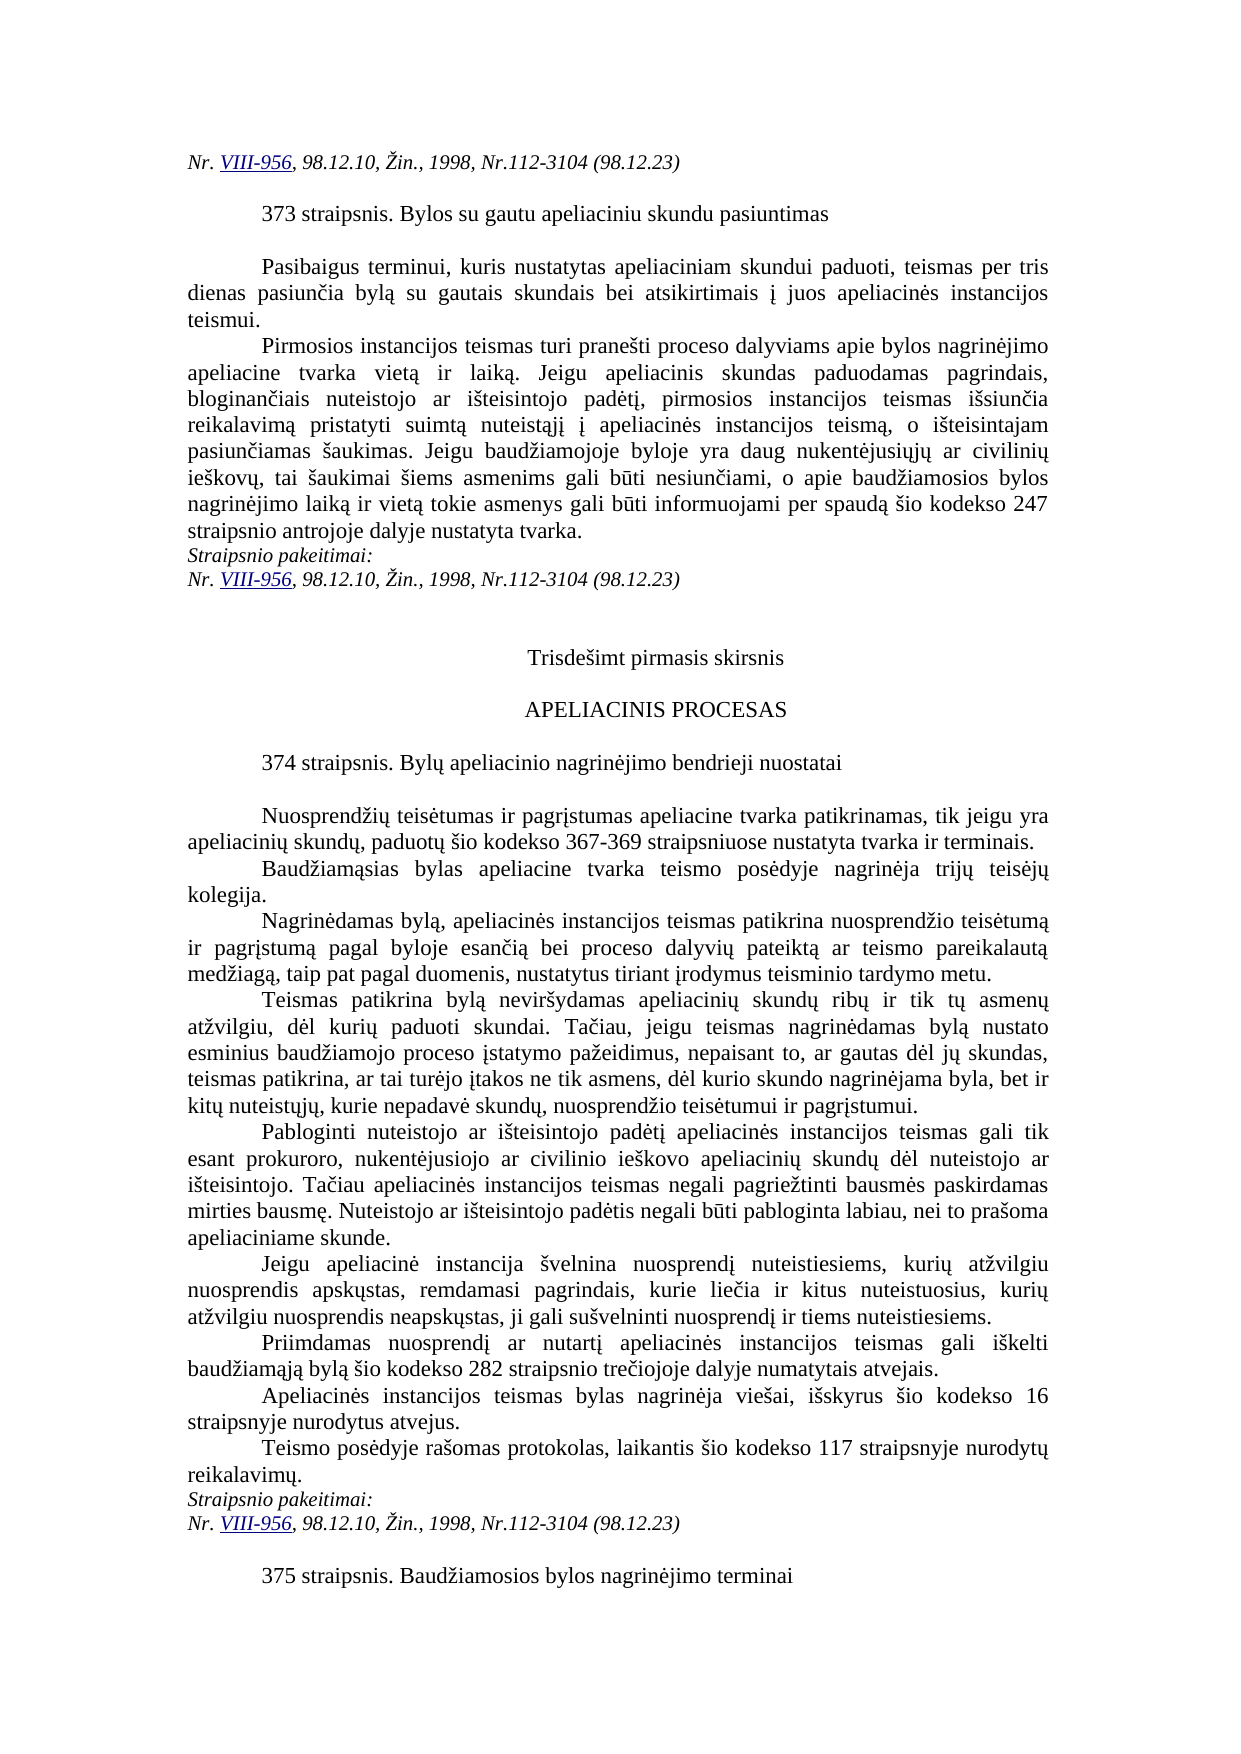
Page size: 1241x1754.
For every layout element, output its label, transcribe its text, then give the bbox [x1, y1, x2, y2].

text Apeliacinės instancijos teismas bylas nagrinėja viešai, išskyrus šio kodekso 16 straipsnyje nurodytus atvejus. [187, 1382, 1050, 1434]
text Teismas patikrina bylą neviršydamas apeliacinių skundų ribų ir tik tų asmenų atžvilgiu, dėl kurių paduoti skundai. Tačiau, jeigu teismas nagrinėdamas bylą nustato esminius baudžiamojo proceso įstatymo pažeidimus, nepaisant to, ar gautas dėl jų skundas, teismas patikrina, ar tai turėjo įtakos ne tik asmens, dėl kurio skundo nagrinėjama byla, bet ir kitų nuteistųjų, kurie nepadavė skundų, nuosprendžio teisėtumui ir pagrįstumui. [187, 986, 1050, 1118]
text 375 straipsnis. Baudžiamosios bylos nagrinėjimo terminai [187, 1562, 1050, 1588]
text Baudžiamąsias bylas apeliacine tvarka teismo posėdyje nagrinėja trijų teisėjų kolegija. [187, 855, 1050, 907]
text Nr. VIII-956, 98.12.10, Žin., 1998, Nr.112-3104 (98.12.23) [187, 1511, 1050, 1535]
text Nagrinėdamas bylą, apeliacinės instancijos teismas patikrina nuosprendžio teisėtumą ir pagrįstumą pagal byloje esančią bei proceso dalyvių pateiktą ar teismo pareikalautą medžiagą, taip pat pagal duomenis, nustatytus tiriant įrodymus teisminio tardymo metu. [187, 907, 1050, 986]
text Trisdešimt pirmasis skirsnis [187, 644, 1050, 670]
text Teismo posėdyje rašomas protokolas, laikantis šio kodekso 117 straipsnyje nurodytų reikalavimų. [187, 1434, 1050, 1487]
text Nr. VIII-956, 98.12.10, Žin., 1998, Nr.112-3104 (98.12.23) [187, 567, 1050, 591]
text Priimdamas nuosprendį ar nutartį apeliacinės instancijos teismas gali iškelti baudžiamąją bylą šio kodekso 282 straipsnio trečiojoje dalyje numatytais atvejais. [187, 1329, 1050, 1382]
text APELIACINIS PROCESAS [187, 697, 1050, 723]
text 373 straipsnis. Bylos su gautu apeliaciniu skundu pasiuntimas [187, 200, 1050, 227]
text Pirmosios instancijos teismas turi pranešti proceso dalyviams apie bylos nagrinėjimo apeliacine tvarka vietą ir laiką. Jeigu apeliacinis skundas paduodamas pagrindais, bloginančiais nuteistojo ar išteisintojo padėtį, pirmosios instancijos teismas išsiunčia reikalavimą pristatyti suimtą nuteistąjį į apeliacinės instancijos teismą, o išteisintajam pasiunčiamas šaukimas. Jeigu baudžiamojoje byloje yra daug nukentėjusiųjų ar civilinių ieškovų, tai šaukimai šiems asmenims gali būti nesiunčiami, o apie baudžiamosios bylos nagrinėjimo laiką ir vietą tokie asmenys gali būti informuojami per spaudą šio kodekso 247 straipsnio antrojoje dalyje nustatyta tvarka. [187, 332, 1050, 543]
text Nuosprendžių teisėtumas ir pagrįstumas apeliacine tvarka patikrinamas, tik jeigu yra apeliacinių skundų, paduotų šio kodekso 367-369 straipsniuose nustatyta tvarka ir terminais. [187, 802, 1050, 855]
text Nr. VIII-956, 98.12.10, Žin., 1998, Nr.112-3104 (98.12.23) [187, 150, 1050, 174]
text Pabloginti nuteistojo ar išteisintojo padėtį apeliacinės instancijos teismas gali tik esant prokuroro, nukentėjusiojo ar civilinio ieškovo apeliacinių skundų dėl nuteistojo ar išteisintojo. Tačiau apeliacinės instancijos teismas negali pagriežtinti bausmės paskirdamas mirties bausmę. Nuteistojo ar išteisintojo padėtis negali būti pabloginta labiau, nei to prašoma apeliaciniame skunde. [187, 1118, 1050, 1250]
text Jeigu apeliacinė instancija švelnina nuosprendį nuteistiesiems, kurių atžvilgiu nuosprendis apskųstas, remdamasi pagrindais, kurie liečia ir kitus nuteistuosius, kurių atžvilgiu nuosprendis neapskųstas, ji gali sušvelninti nuosprendį ir tiems nuteistiesiems. [187, 1250, 1050, 1329]
text Straipsnio pakeitimai: [187, 1487, 1050, 1511]
text Straipsnio pakeitimai: [187, 543, 1050, 567]
text 374 straipsnis. Bylų apeliacinio nagrinėjimo bendrieji nuostatai [187, 749, 1050, 776]
text Pasibaigus terminui, kuris nustatytas apeliaciniam skundui paduoti, teismas per tris dienas pasiunčia bylą su gautais skundais bei atsikirtimais į juos apeliacinės instancijos teismui. [187, 253, 1050, 332]
